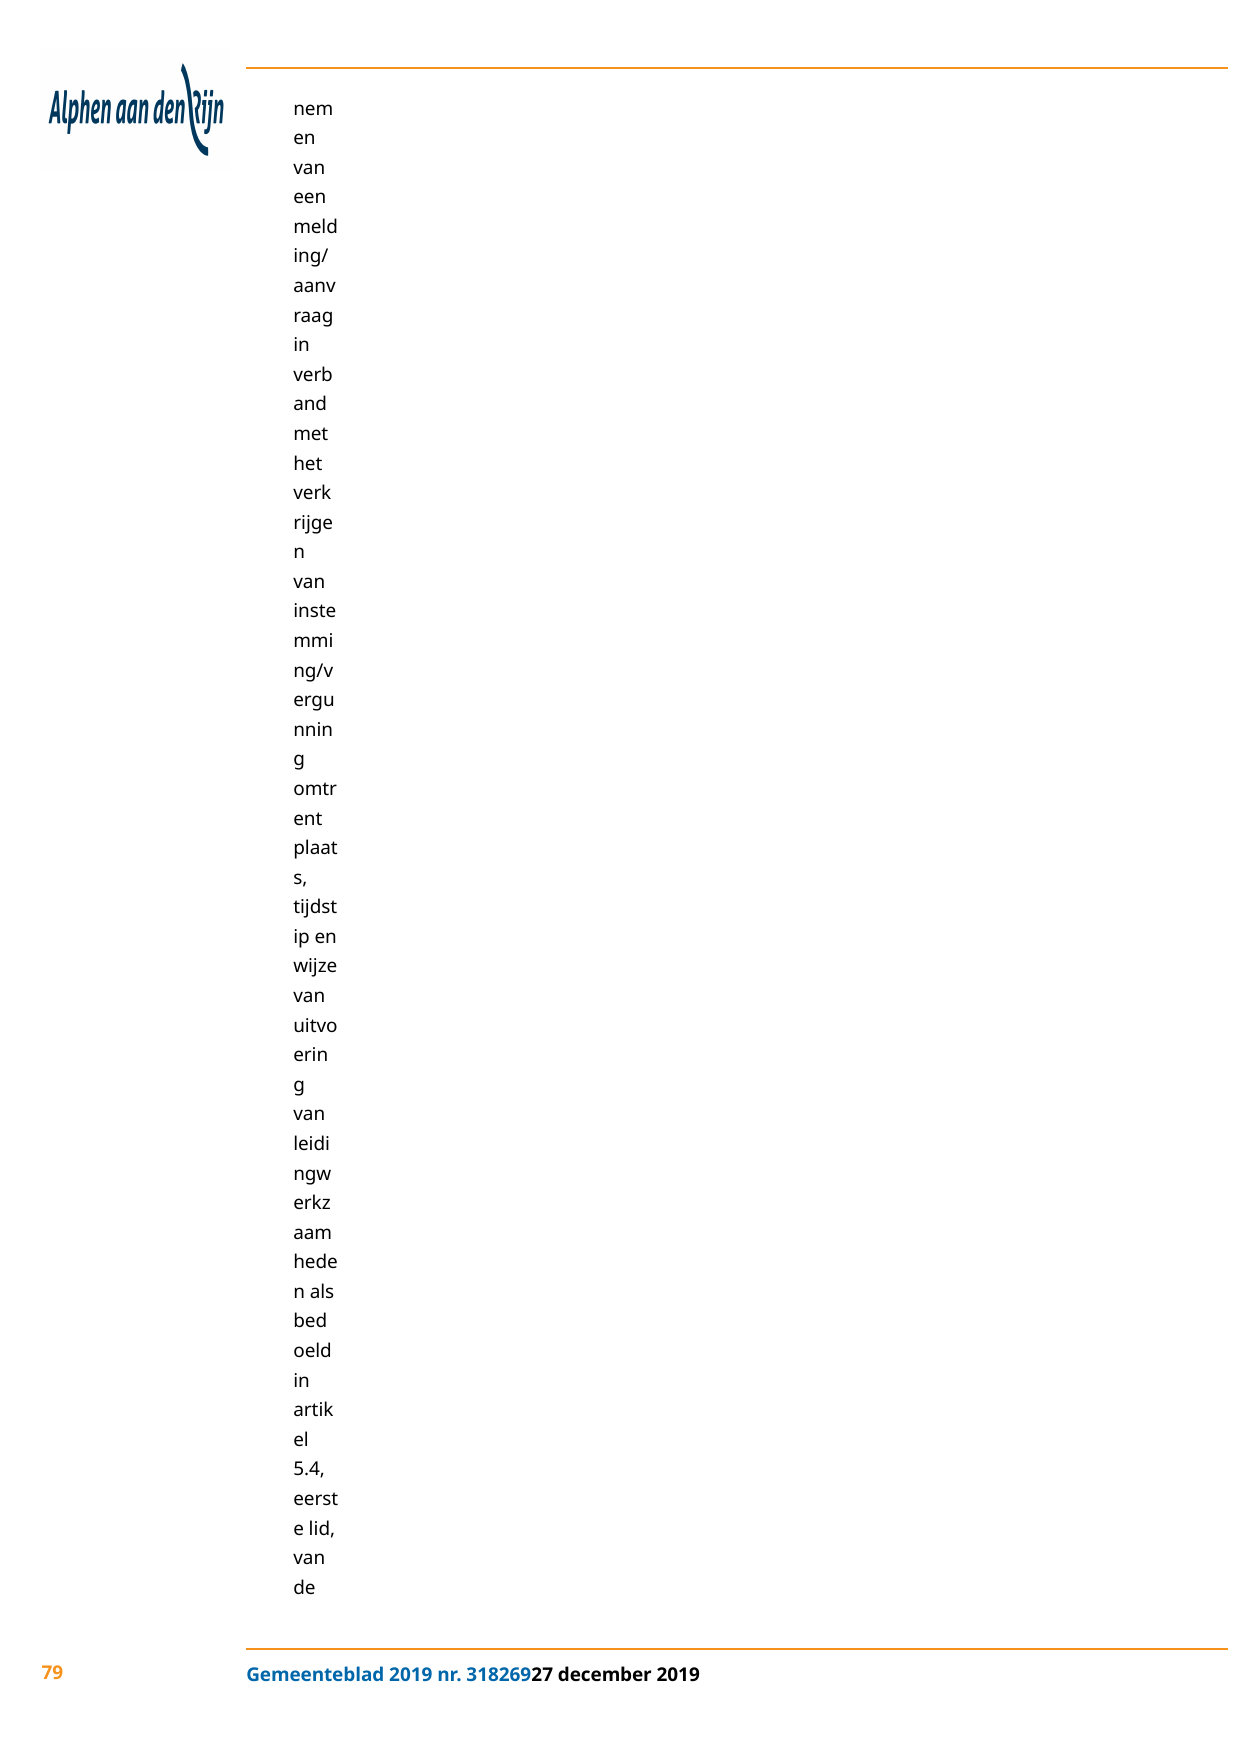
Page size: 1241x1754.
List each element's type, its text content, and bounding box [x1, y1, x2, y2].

table_cell [384, 95, 429, 1600]
picture [41, 47, 231, 172]
table_cell [338, 95, 383, 1600]
table_cell nemen van een melding/aanvraag in verband met het verkrijgen van instemming/vergunning omtrent plaats, tijdstip en wijze van uitvoering van leidingwerkzaamheden als bedoeld in artikel 5.4, eerste lid, van de [293, 95, 338, 1600]
table_cell [248, 95, 293, 1600]
